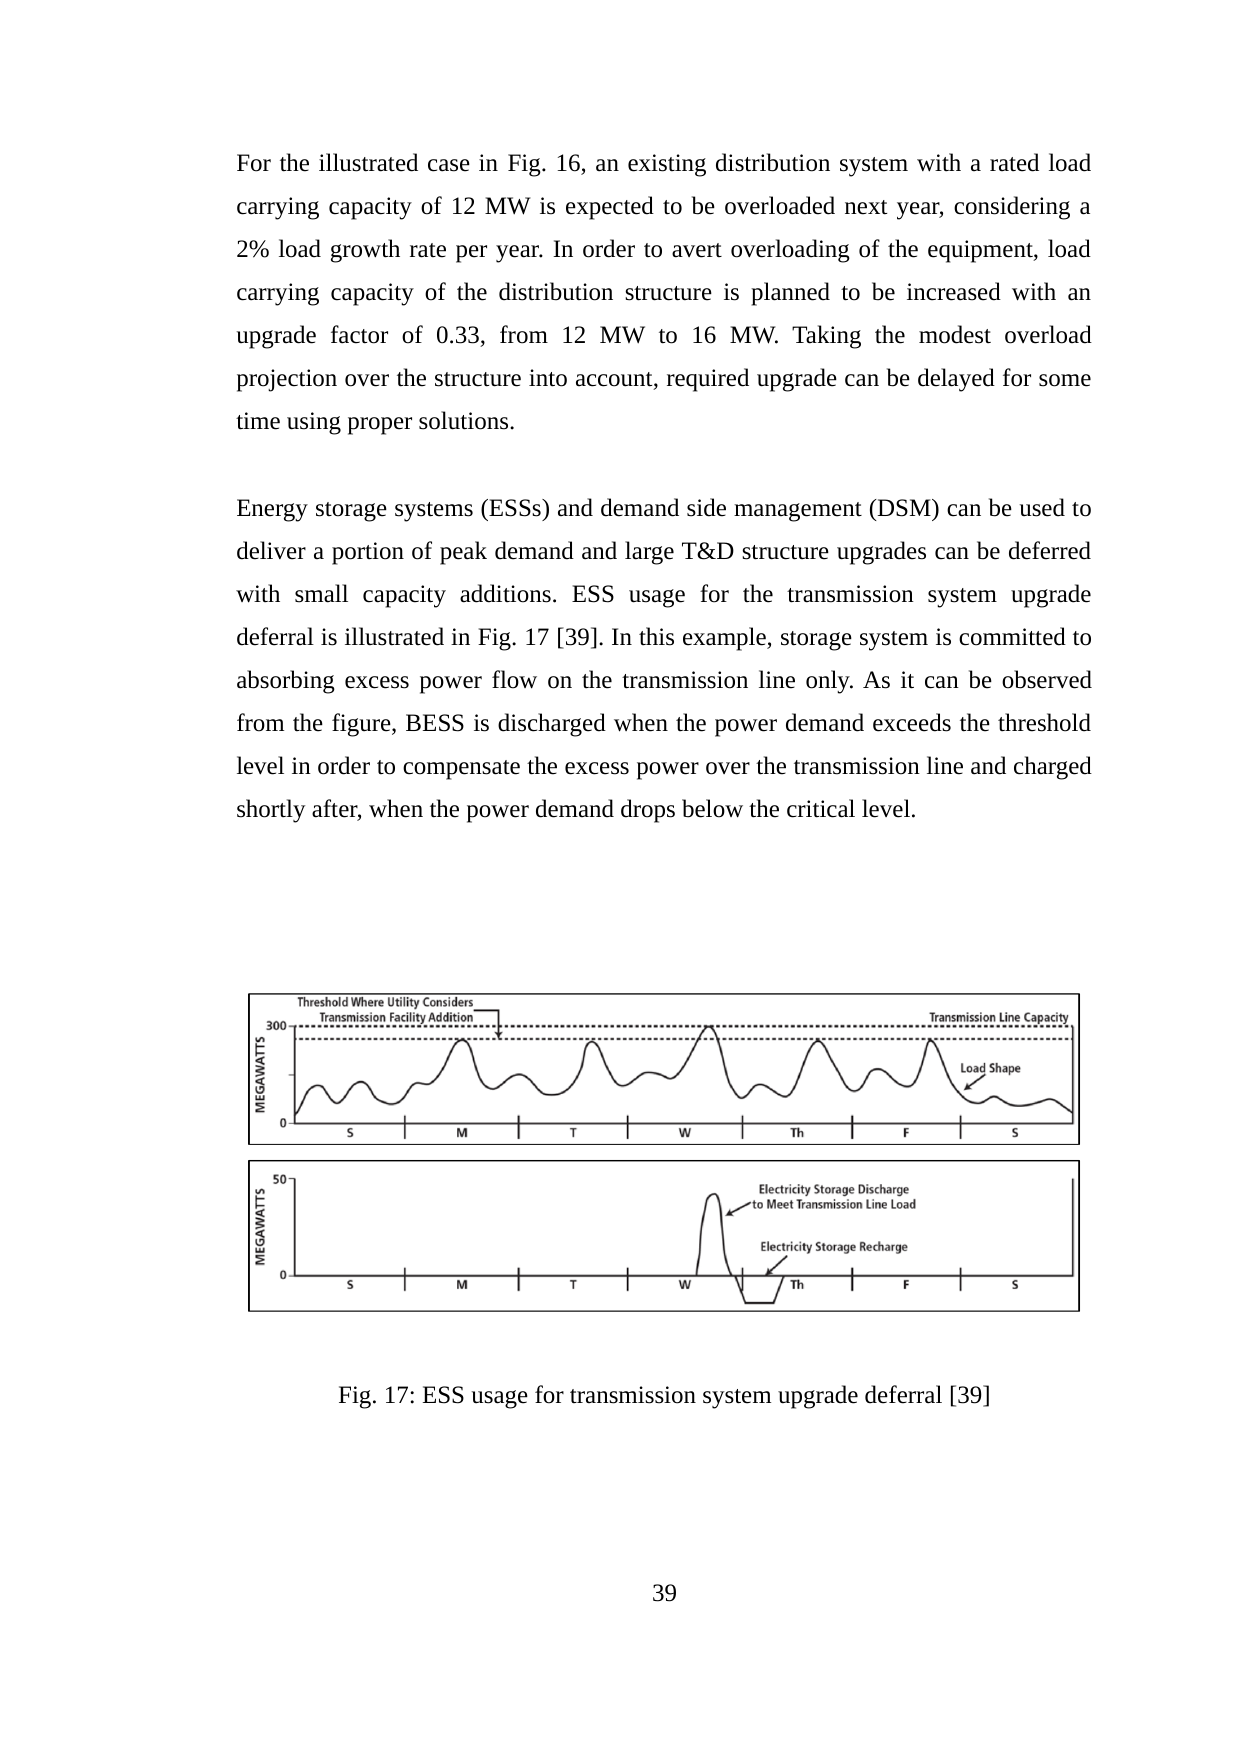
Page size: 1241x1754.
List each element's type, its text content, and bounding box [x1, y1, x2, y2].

text Energy storage systems (ESSs) and demand side management (DSM) can be used to deliver a portion of peak demand and large T&D structure upgrades can be deferred with small capacity additions. ESS usage for the transmission system upgrade deferral is illustrated in Fig. 17 [39]. In this example, storage system is committed to absorbing excess power flow on the transmission line only. As it can be observed from the figure, BESS is discharged when the power demand exceeds the threshold level in order to compensate the excess power over the transmission line and charged shortly after, when the power demand drops below the critical level. [236, 493, 1093, 823]
text Fig. 17: ESS usage for transmission system upgrade deferral [39] [236, 1380, 1093, 1409]
text For the illustrated case in Fig. 16, an existing distribution system with a rated load carrying capacity of 12 MW is expected to be overloaded next year, considering a 2% load growth rate per year. In order to avert overloading of the equipment, load carrying capacity of the distribution structure is planned to be increased with an upgrade factor of 0.33, from 12 MW to 16 MW. Taking the modest overload projection over the structure into account, required upgrade can be delayed for some time using proper solutions. [236, 148, 1093, 435]
picture [236, 979, 1093, 1327]
